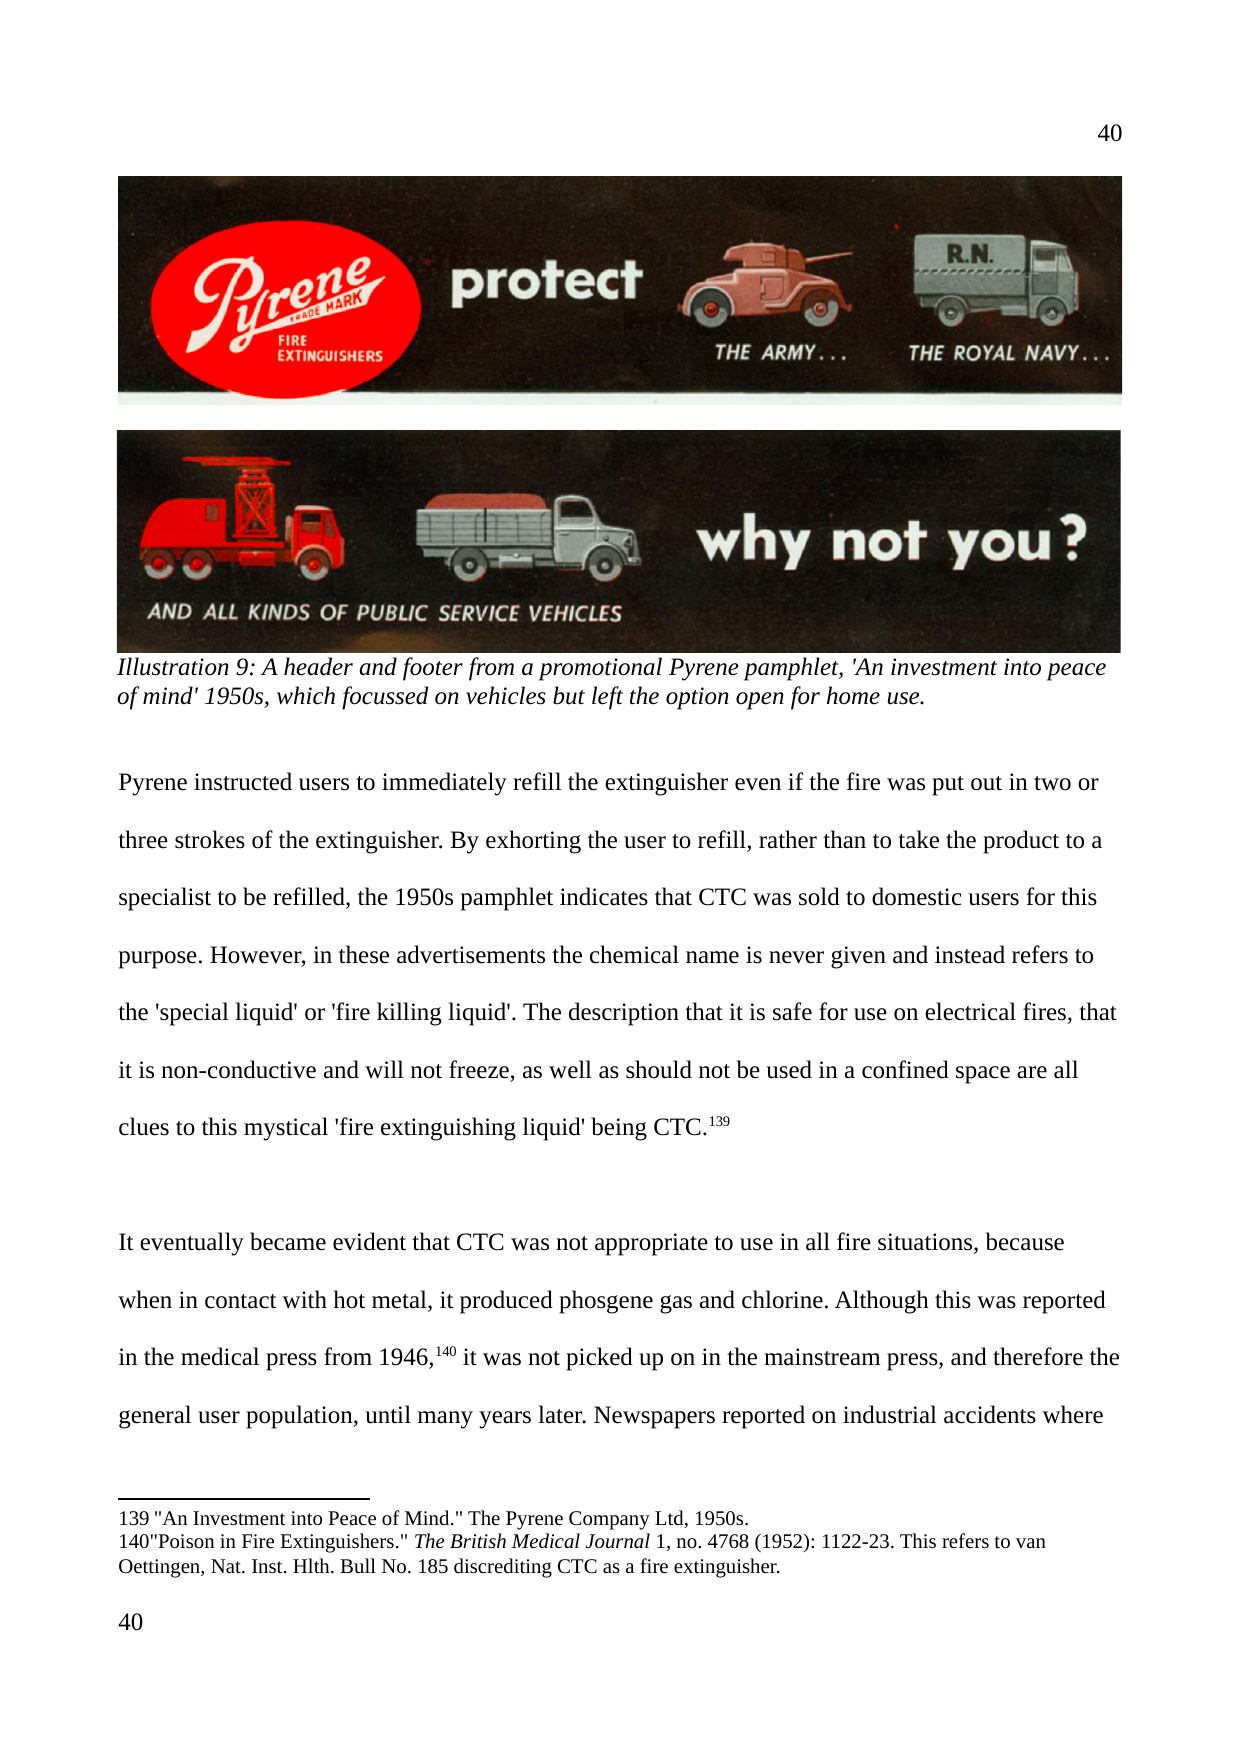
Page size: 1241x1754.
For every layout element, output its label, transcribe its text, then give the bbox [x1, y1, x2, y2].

text "An Investment into Peace of Mind." The Pyrene Company Ltd, 1950s. [118, 1505, 1122, 1529]
text It eventually became evident that CTC was not appropriate to use in all fire situations, because when in contact with hot metal, it produced phosgene gas and chlorine. Although this was reported in the medical press from 1946, it was not picked up on in the mainstream press, and therefore the general user population, until many years later. Newspapers reported on industrial accidents where [118, 1227, 1122, 1429]
picture [116, 430, 1121, 653]
text Illustration 9: A header and footer from a promotional Pyrene pamphlet, 'An investment into peace of mind' 1950s, which focussed on vehicles but left the option open for home use. [117, 653, 1121, 710]
picture [118, 176, 1123, 405]
text Pyrene instructed users to immediately refill the extinguisher even if the fire was put out in two or three strokes of the extinguisher. By exhorting the user to refill, rather than to take the product to a specialist to be refilled, the 1950s pamphlet indicates that CTC was sold to domestic users for this purpose. However, in these advertisements the chemical name is never given and instead refers to the 'special liquid' or 'fire killing liquid'. The description that it is safe for use on electrical fires, that it is non-conductive and will not freeze, as well as should not be used in a confined space are all clues to this mystical 'fire extinguishing liquid' being CTC. [118, 767, 1122, 1141]
text "Poison in Fire Extinguishers." The British Medical Journal 1, no. 4768 (1952): 1122-23. This refers to van Oettingen, Nat. Inst. Hlth. Bull No. 185 discrediting CTC as a fire extinguisher. [118, 1529, 1122, 1578]
